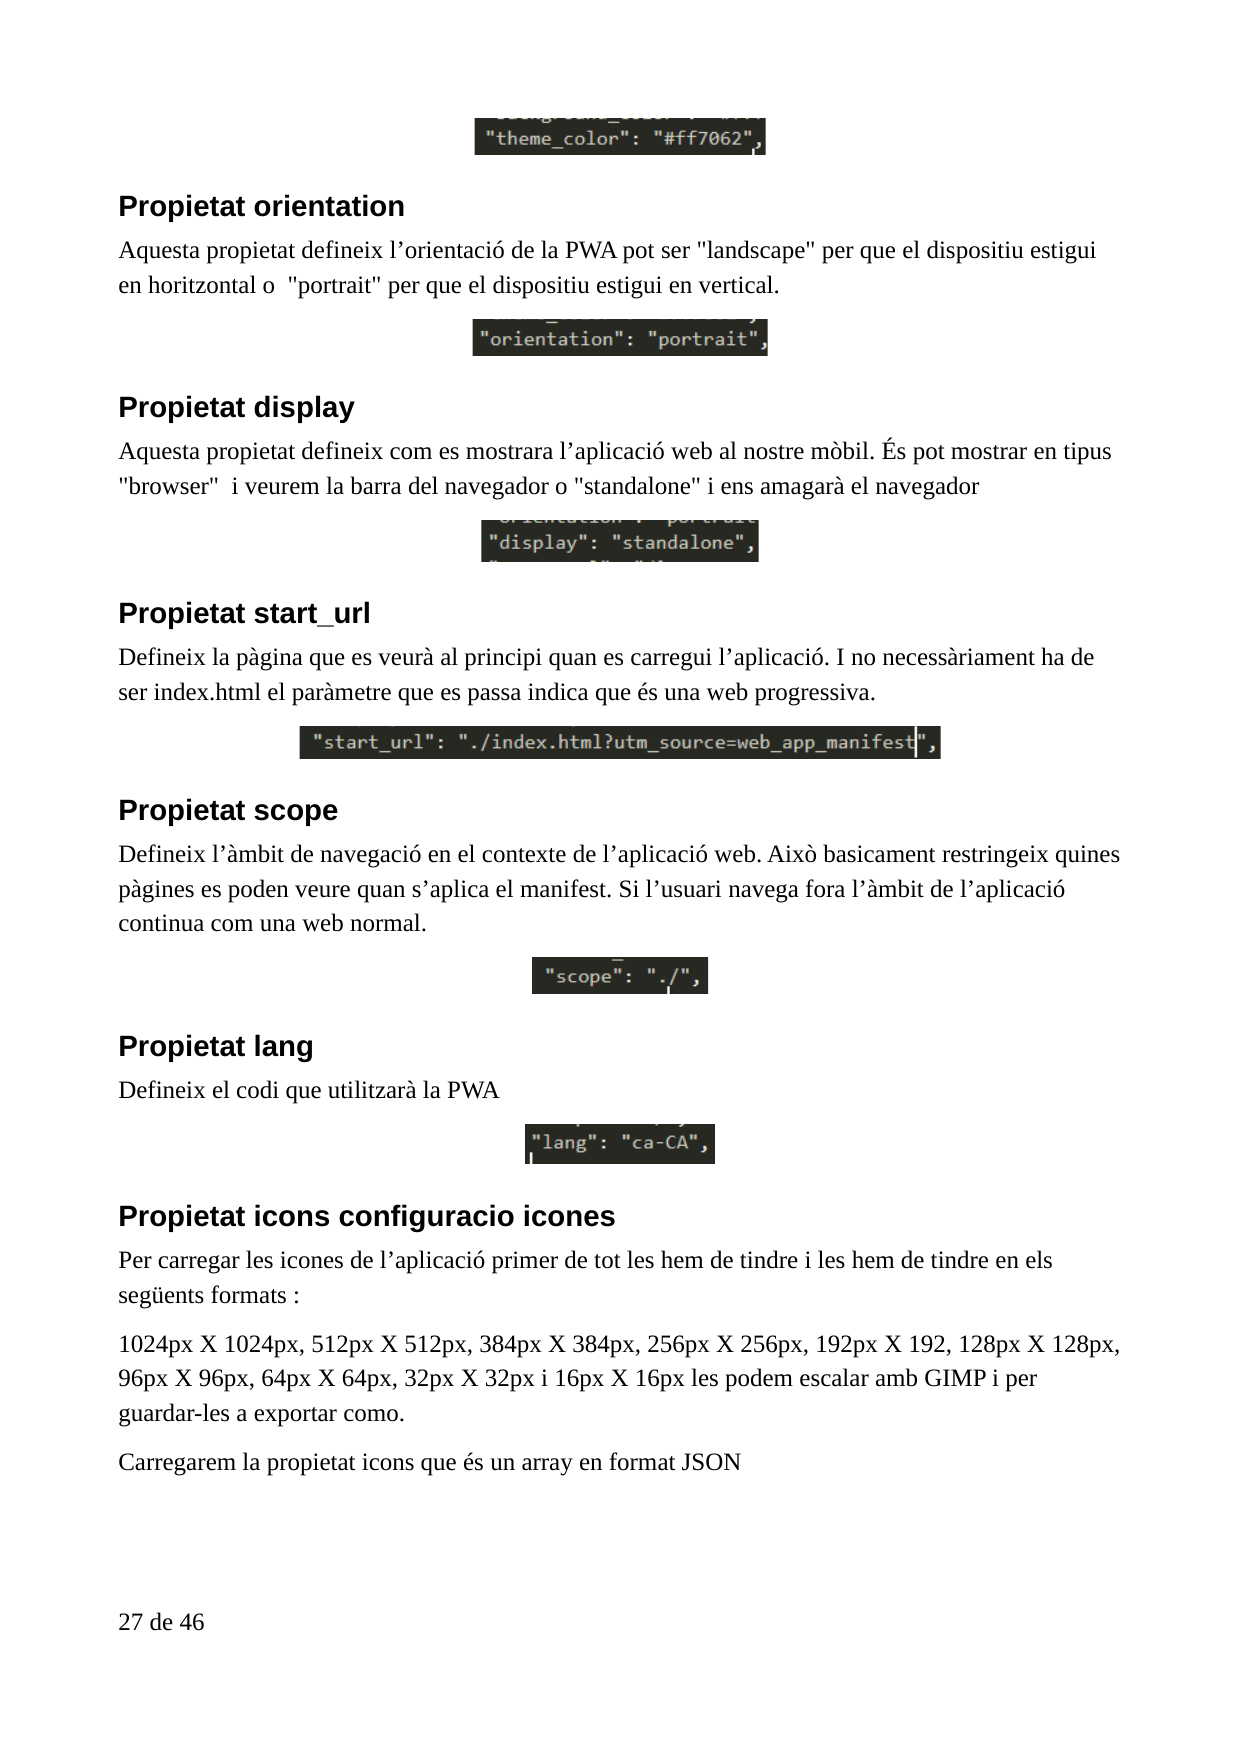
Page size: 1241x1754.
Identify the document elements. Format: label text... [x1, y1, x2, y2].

picture [481, 520, 759, 562]
text Carregarem la propietat icons que és un array en format JSON [118, 1447, 1122, 1476]
picture [474, 118, 766, 155]
subtitle Propietat orientation [118, 189, 1122, 223]
picture [532, 957, 709, 994]
text 1024px X 1024px, 512px X 512px, 384px X 384px, 256px X 256px, 192px X 192, 128px X 128px, 96px X 96px, 64px X 64px, 32px X 32px i 16px X 16px les podem escalar amb GIMP i per guardar-les a exportar como. [118, 1329, 1122, 1426]
text Aquesta propietat defineix l’orientació de la PWA pot ser "landscape" per que el dispositiu estigui en horitzontal o "portrait" per que el dispositiu estigui en vertical. [118, 236, 1122, 299]
text Defineix el codi que utilitzarà la PWA [118, 1075, 1122, 1104]
picture [472, 319, 768, 356]
subtitle Propietat start_url [118, 596, 1122, 630]
subtitle Propietat icons configuracio icones [118, 1199, 1122, 1233]
text Defineix la pàgina que es veurà al principi quan es carregui l’aplicació. I no necessàriament ha de ser index.html el paràmetre que es passa indica que és una web progressiva. [118, 642, 1122, 706]
text Per carregar les icones de l’aplicació primer de tot les hem de tindre i les hem de tindre en els següents formats : [118, 1245, 1122, 1308]
picture [525, 1124, 715, 1164]
text Defineix l’àmbit de navegació en el contexte de l’aplicació web. Això basicament restringeix quines pàgines es poden veure quan s’aplica el manifest. Si l’usuari navega fora l’àmbit de l’aplicació continua com una web normal. [118, 839, 1122, 937]
subtitle Propietat display [118, 390, 1122, 424]
subtitle Propietat scope [118, 793, 1122, 827]
picture [299, 726, 941, 759]
subtitle Propietat lang [118, 1029, 1122, 1062]
text Aquesta propietat defineix com es mostrara l’aplicació web al nostre mòbil. És pot mostrar en tipus "browser" i veurem la barra del navegador o "standalone" i ens amagarà el navegador [118, 436, 1122, 500]
